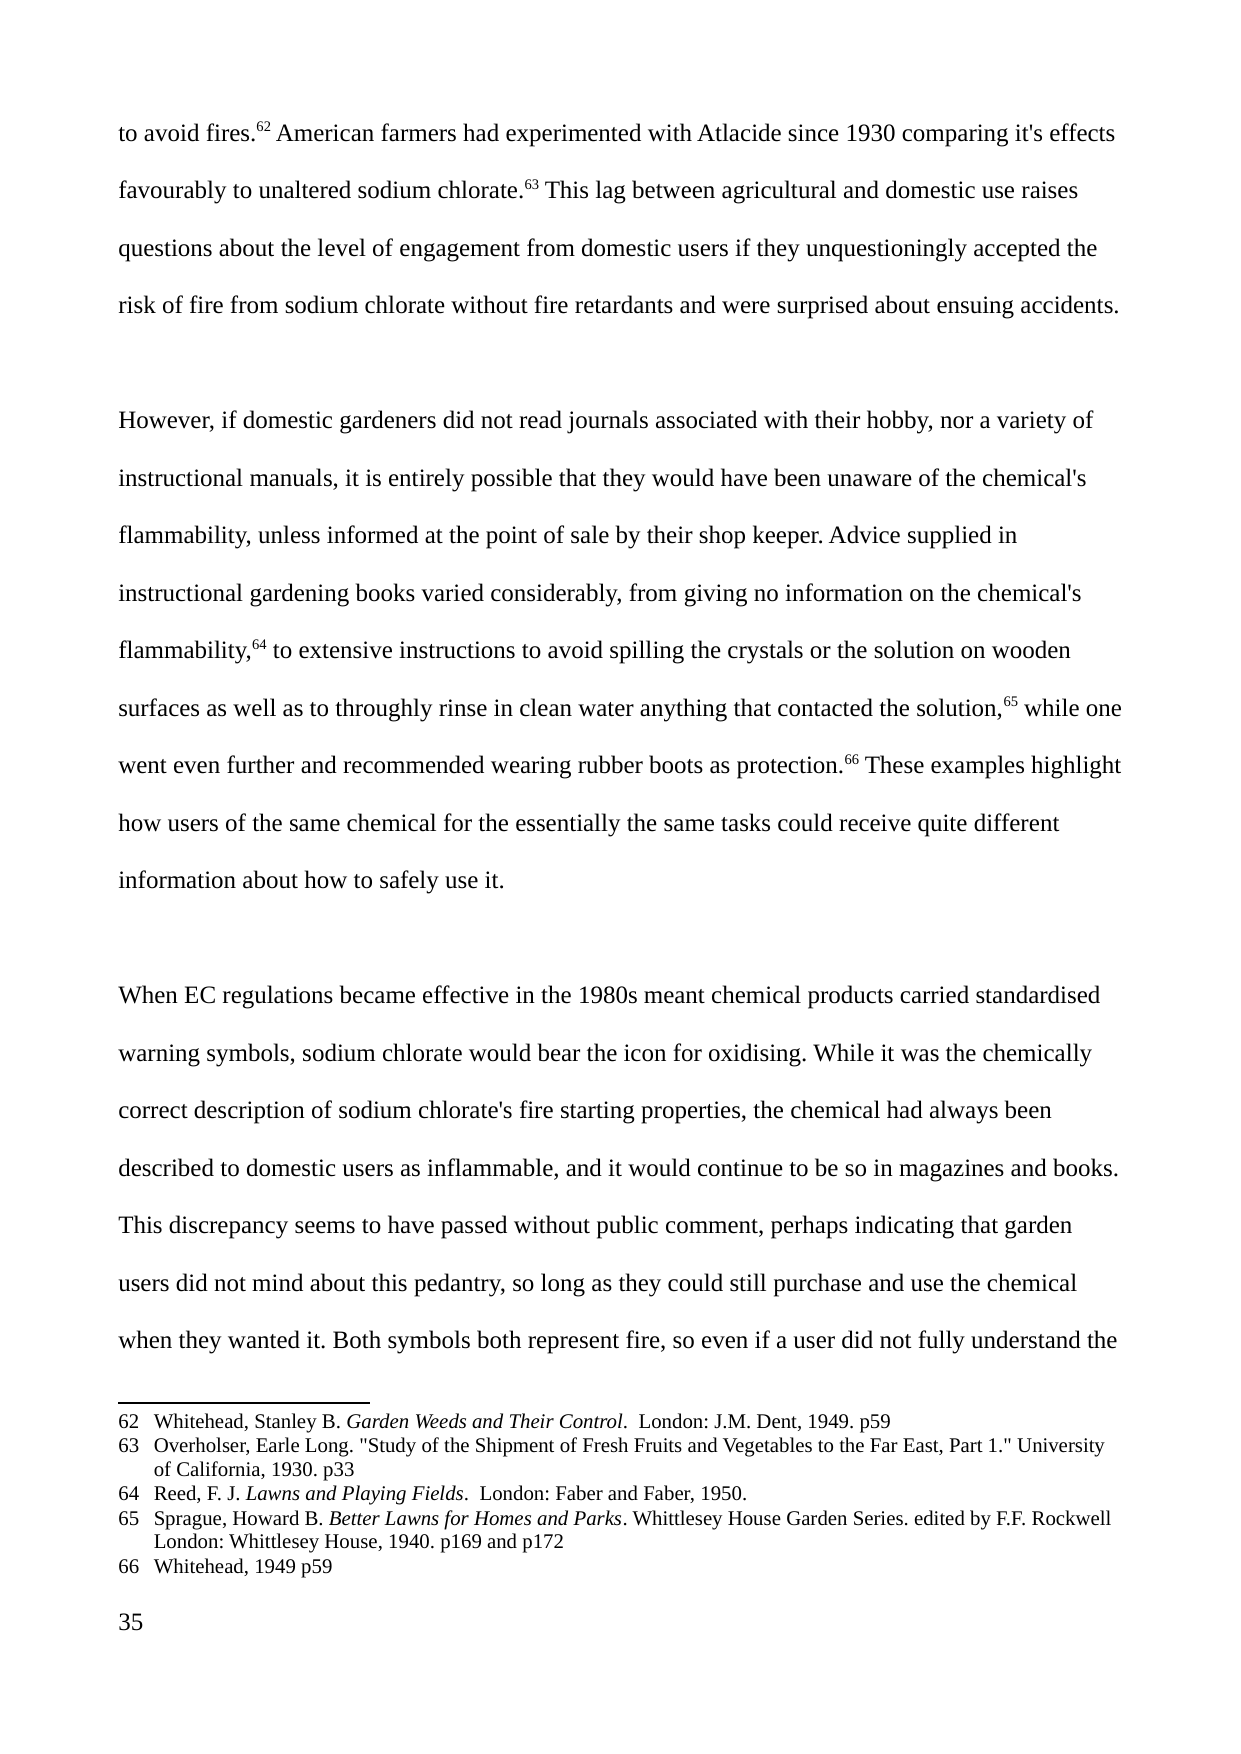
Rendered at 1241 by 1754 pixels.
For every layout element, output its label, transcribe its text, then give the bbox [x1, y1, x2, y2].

text However, if domestic gardeners did not read journals associated with their hobby, nor a variety of instructional manuals, it is entirely possible that they would have been unaware of the chemical's flammability, unless informed at the point of sale by their shop keeper. Advice supplied in instructional gardening books varied considerably, from giving no information on the chemical's flammability, to extensive instructions to avoid spilling the crystals or the solution on wooden surfaces as well as to throughly rinse in clean water anything that contacted the solution, while one went even further and recommended wearing rubber boots as protection. These examples highlight how users of the same chemical for the essentially the same tasks could receive quite different information about how to safely use it. [118, 406, 1122, 894]
text Overholser, Earle Long. "Study of the Shipment of Fresh Fruits and Vegetables to the Far East, Part 1." University of California, 1930. p33 [118, 1433, 1122, 1481]
text Sprague, Howard B. Better Lawns for Homes and Parks. Whittlesey House Garden Series. edited by F.F. Rockwell London: Whittlesey House, 1940. p169 and p172 [118, 1505, 1122, 1553]
text Reed, F. J. Lawns and Playing Fields. London: Faber and Faber, 1950. [118, 1481, 1122, 1505]
text Whitehead, 1949 p59 [118, 1553, 1122, 1578]
text to avoid fires. American farmers had experimented with Atlacide since 1930 comparing it's effects favourably to unaltered sodium chlorate. This lag between agricultural and domestic use raises questions about the level of engagement from domestic users if they unquestioningly accepted the risk of fire from sodium chlorate without fire retardants and were surprised about ensuing accidents. [118, 118, 1122, 319]
text Whitehead, Stanley B. Garden Weeds and Their Control. London: J.M. Dent, 1949. p59 [118, 1409, 1122, 1433]
text When EC regulations became effective in the 1980s meant chemical products carried standardised warning symbols, sodium chlorate would bear the icon for oxidising. While it was the chemically correct description of sodium chlorate's fire starting properties, the chemical had always been described to domestic users as inflammable, and it would continue to be so in magazines and books. This discrepancy seems to have passed without public comment, perhaps indicating that garden users did not mind about this pedantry, so long as they could still purchase and use the chemical when they wanted it. Both symbols both represent fire, so even if a user did not fully understand the [118, 981, 1122, 1354]
